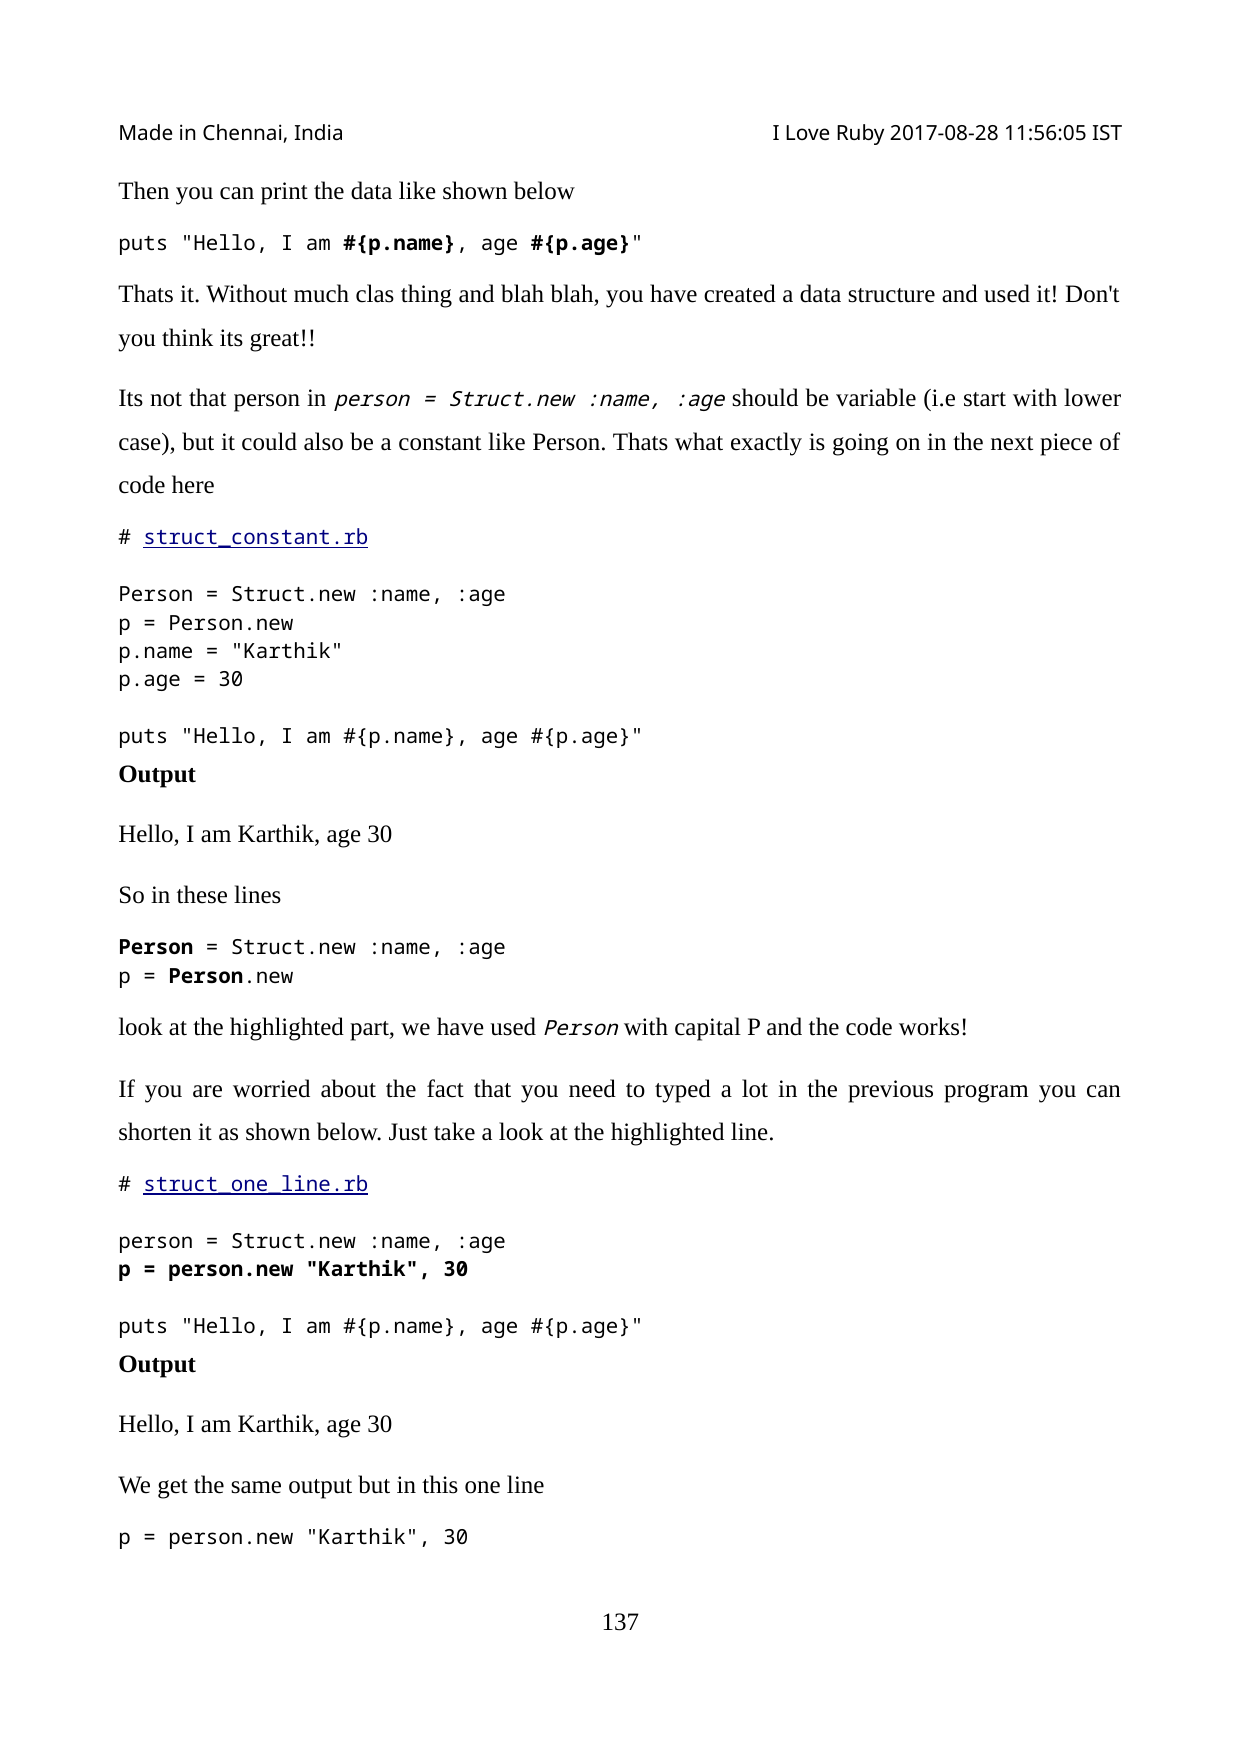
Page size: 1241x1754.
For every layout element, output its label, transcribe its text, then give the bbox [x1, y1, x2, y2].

text Output [118, 759, 1122, 787]
text # struct_one_line.rb [118, 1169, 1122, 1198]
text p = person.new "Karthik", 30 [118, 1522, 1122, 1551]
text Person = Struct.new :name, :age [118, 932, 1122, 961]
text p = Person.new [118, 608, 1122, 636]
text Its not that person in person = Struct.new :name, :age should be variable (i.e start with lower case), but it could also be a constant like Person. Thats what exactly is going on in the next piece of code here [118, 383, 1122, 499]
text So in these lines [118, 880, 1122, 909]
text p = Person.new [118, 961, 1122, 989]
text Hello, I am Karthik, age 30 [118, 1409, 1122, 1438]
text person = Struct.new :name, :age [118, 1226, 1122, 1254]
text puts "Hello, I am #{p.name}, age #{p.age}" [118, 228, 1122, 256]
text # struct_constant.rb [118, 522, 1122, 551]
text If you are worried about the fact that you need to typed a lot in the previous program you can shorten it as shown below. Just take a look at the highlighted line. [118, 1074, 1122, 1146]
text puts "Hello, I am #{p.name}, age #{p.age}" [118, 1311, 1122, 1340]
text p.name = "Karthik" [118, 636, 1122, 664]
text Then you can print the data like shown below [118, 176, 1122, 205]
text Person = Struct.new :name, :age [118, 579, 1122, 608]
text p = person.new "Karthik", 30 [118, 1254, 1122, 1283]
text Hello, I am Karthik, age 30 [118, 819, 1122, 848]
text puts "Hello, I am #{p.name}, age #{p.age}" [118, 721, 1122, 750]
text Thats it. Without much clas thing and blah blah, you have created a data structure and used it! Don't you think its great!! [118, 279, 1122, 351]
text p.age = 30 [118, 664, 1122, 693]
text look at the highlighted part, we have used Person with capital P and the code works! [118, 1012, 1122, 1042]
text We get the same output but in this one line [118, 1470, 1122, 1499]
text Output [118, 1349, 1122, 1377]
